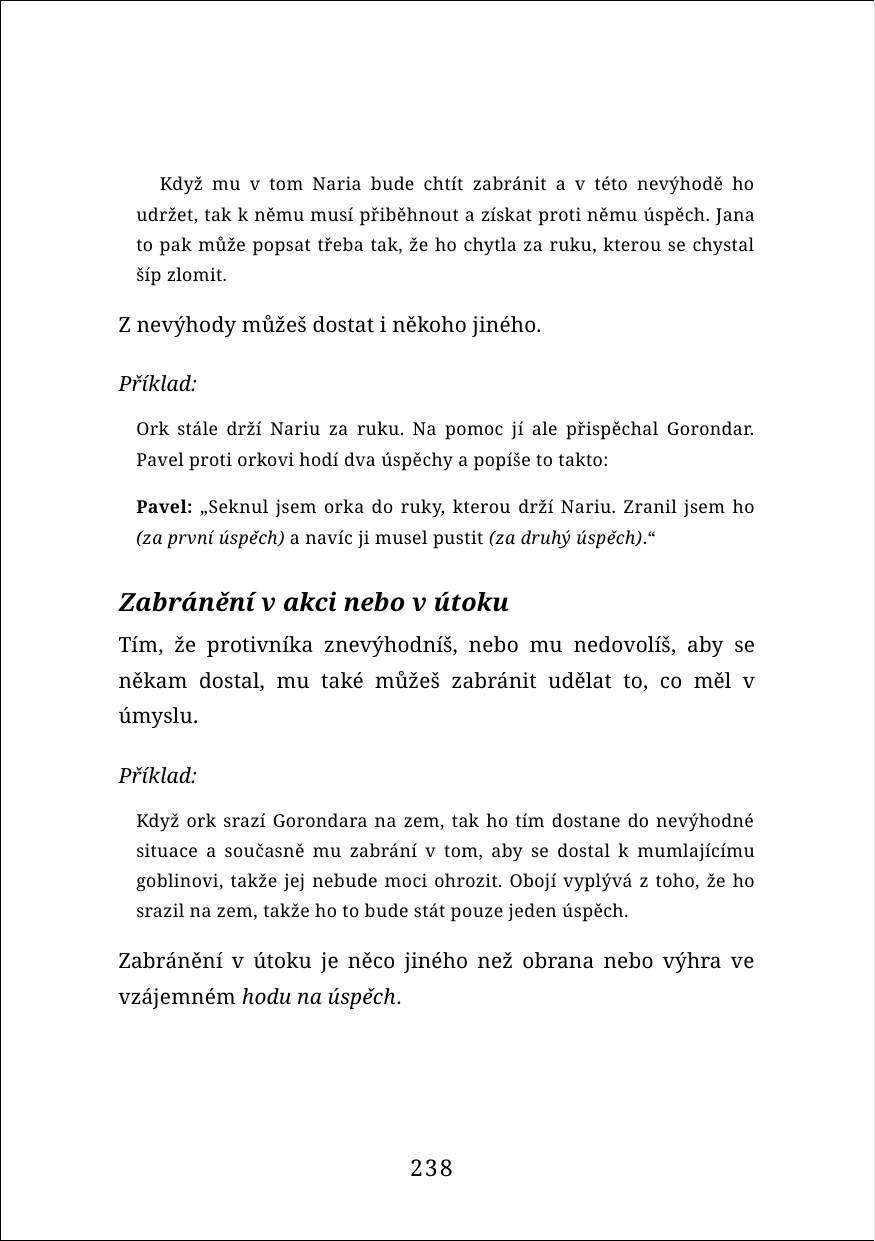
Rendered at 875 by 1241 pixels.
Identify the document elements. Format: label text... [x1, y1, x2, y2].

text Z nevýhody můžeš dostat i někoho jiného. [118, 310, 756, 339]
text Když ork srazí Gorondara na zem, tak ho tím dostane do nevýhodné situace a současně mu zabrání v tom, aby se dostal k mumlajícímu goblinovi, takže jej nebude moci ohrozit. Obojí vyplývá z toho, že ho srazil na zem, takže ho to bude stát pouze jeden úspěch. [136, 808, 756, 923]
text Když mu v tom Naria bude chtít zabránit a v této nevýhodě ho udržet, tak k němu musí přiběhnout a získat proti němu úspěch. Jana to pak může popsat třeba tak, že ho chytla za ruku, kterou se chystal šíp zlomit. [136, 172, 756, 287]
text Ork stále drží Nariu za ruku. Na pomoc jí ale přispěchal Gorondar. Pavel proti orkovi hodí dva úspěchy a popíše to takto: [136, 417, 756, 471]
text Pavel: „Seknul jsem orka do ruky, kterou drží Nariu. Zranil jsem ho (za první úspěch) a navíc ji musel pustit (za druhý úspěch).“ [136, 495, 756, 549]
subtitle Zabránění v akci nebo v útoku [118, 585, 756, 619]
text Příklad: [118, 369, 756, 398]
text Zabránění v útoku je něco jiného než obrana nebo výhra ve vzájemném hodu na úspěch. [118, 947, 756, 1011]
text Tím, že protivníka znevýhodníš, nebo mu nedovolíš, aby se někam dostal, mu také můžeš zabránit udělat to, co měl v úmyslu. [118, 631, 756, 730]
text Příklad: [118, 761, 756, 789]
